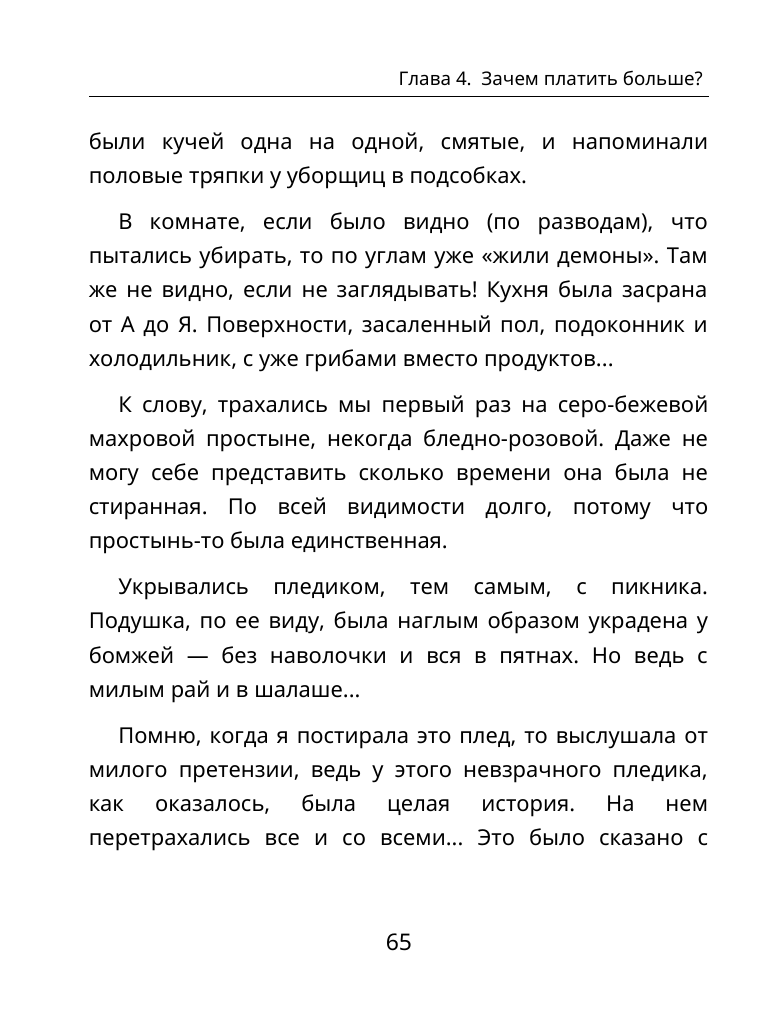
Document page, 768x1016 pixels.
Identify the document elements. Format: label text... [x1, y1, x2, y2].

text были кучей одна на одной, смятые, и напоминали половые тряпки у уборщиц в подсобках. [88, 126, 709, 190]
text Помню, когда я постирала это плед, то выслушала от милого претензии, ведь у этого невзрачного пледика, как оказалось, была целая история. На нем перетрахались все и со всеми... Это было сказано с [88, 720, 709, 852]
text К слову, трахались мы первый раз на серо-бежевой махровой простыне, некогда бледно-розовой. Даже не могу себе представить сколько времени она была не стиранная. По всей видимости долго, потому что простынь-то была единственная. [88, 389, 709, 555]
text В комнате, если было видно (по разводам), что пытались убирать, то по углам уже «жили демоны». Там же не видно, если не заглядывать! Кухня была засрана от А до Я. Поверхности, засаленный пол, подоконник и холодильник, с уже грибами вместо продуктов... [88, 206, 709, 373]
text Укрывались пледиком, тем самым, с пикника. Подушка, по ее виду, была наглым образом украдена у бомжей — без наволочки и вся в пятнах. Но ведь с милым рай и в шалаше... [88, 571, 709, 704]
